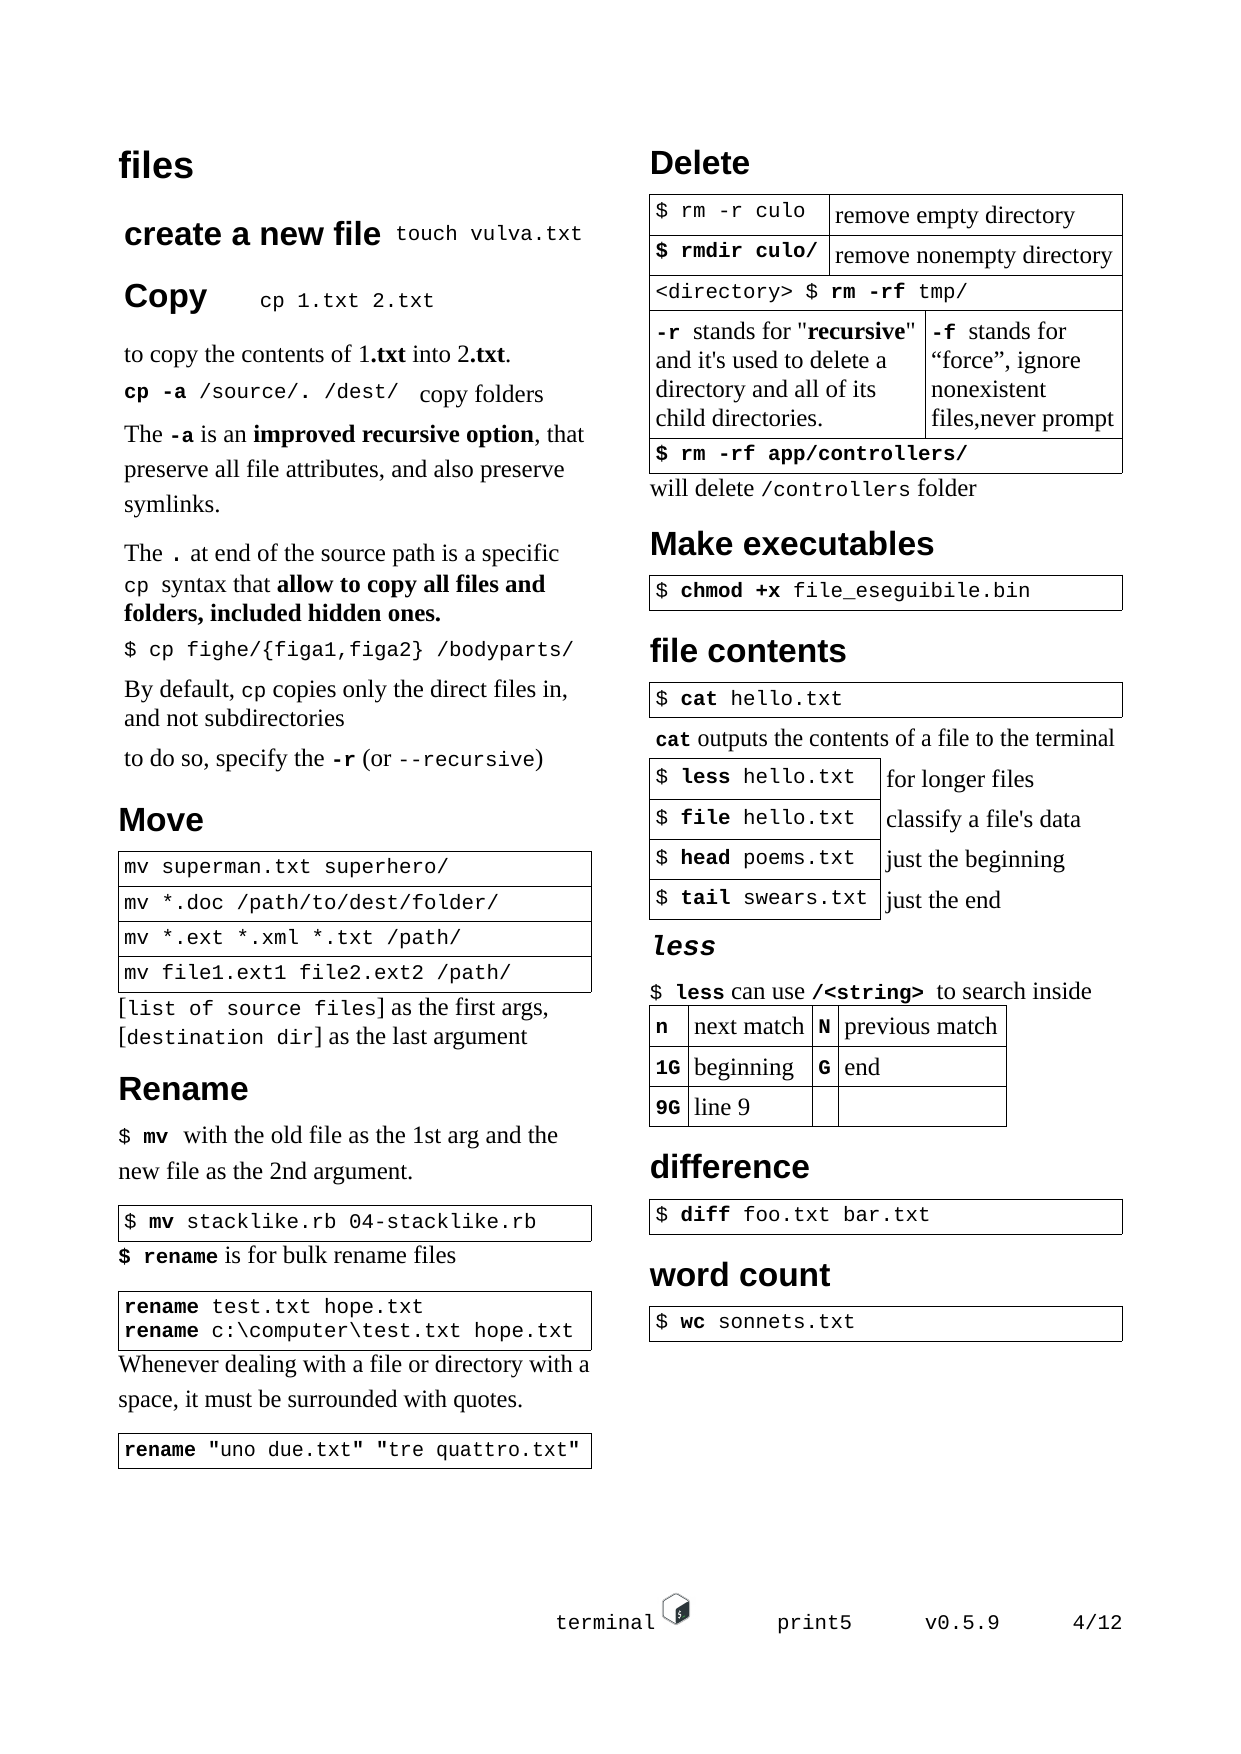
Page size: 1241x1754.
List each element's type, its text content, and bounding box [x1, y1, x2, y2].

text Whenever dealing with a file or directory with a space, it must be surrounded with quotes. [118, 1351, 591, 1413]
table_cell G [813, 1047, 838, 1086]
table_cell [813, 1087, 838, 1126]
table_header next match [689, 1006, 812, 1046]
table_cell line 9 [689, 1087, 812, 1126]
text $ mv with the old file as the 1st arg and the new file as the 2nd argument. [118, 1120, 591, 1185]
table_header mv superman.txt superhero/ [119, 852, 591, 886]
table_cell Copy [118, 271, 254, 333]
table_cell cp 1.txt 2.txt [254, 271, 591, 333]
table_header n [650, 1006, 688, 1046]
table_header N [813, 1006, 838, 1046]
text $ rename is for bulk rename files [118, 1242, 591, 1270]
table_header create a new file [118, 199, 389, 271]
text [list of source files] as the first args, [destination dir] as the last argument [118, 993, 591, 1051]
subtitle Delete [649, 143, 1122, 182]
table_cell $ rmdir culo/ [650, 236, 829, 275]
table_header rename test.txt hope.txt rename c:\computer\test.txt hope.txt [119, 1292, 591, 1349]
table_header $ mv stacklike.rb 04-stacklike.rb [119, 1206, 591, 1241]
subtitle files [118, 143, 591, 187]
table_cell cat outputs the contents of a file to the terminal [650, 718, 1122, 758]
table_cell mv *.doc /path/to/dest/folder/ [119, 887, 591, 921]
table_cell mv file1.ext1 file2.ext2 /path/ [119, 957, 591, 992]
table_cell just the end [881, 879, 1122, 919]
table_cell just the beginning [881, 839, 1122, 879]
table_cell beginning [689, 1047, 812, 1086]
table_header remove empty directory [830, 195, 1122, 234]
table_header rename "uno due.txt" "tre quattro.txt" [119, 1434, 591, 1468]
subtitle word count [649, 1254, 1122, 1293]
table_header $ diff foo.txt bar.txt [650, 1200, 1122, 1234]
table_header -f stands for “force”, ignore nonexistent files,never prompt [926, 311, 1122, 438]
table_cell $ less hello.txt [650, 759, 880, 798]
text $ less can use /<string> to search inside [649, 976, 1122, 1005]
table_cell for longer files [881, 758, 1122, 798]
table_cell By default, cp copies only the direct files in, and not subdirectories [118, 668, 591, 738]
table_cell to do so, specify the -r (or --recursive) [118, 738, 591, 779]
table_cell 1G [650, 1047, 688, 1086]
table_header $ rm -r culo [650, 195, 829, 234]
table_header $ chmod +x file_eseguibile.bin [650, 576, 1122, 610]
table_header $ wc sonnets.txt [650, 1307, 1122, 1341]
table_cell $ file hello.txt [650, 800, 880, 839]
table_cell $ head poems.txt [650, 840, 880, 879]
table_header -r stands for "recursive" and it's used to delete a directory and all of its child directories. [650, 311, 925, 438]
table_cell remove nonempty directory [830, 236, 1122, 275]
table_header $ cat hello.txt [650, 683, 1122, 717]
subtitle Rename [118, 1068, 591, 1107]
table_cell The -a is an improved recursive option, that preserve all file attributes, and also preserve symlinks. The . at end of the source path is a specific cp syntax that allow to copy all files and folders, included hidden ones. [118, 413, 591, 633]
table_cell classify a file's data [881, 799, 1122, 839]
table_header previous match [839, 1006, 1006, 1046]
table_header touch vulva.txt [390, 199, 591, 271]
subtitle less [649, 932, 1122, 963]
text will delete /controllers folder [649, 474, 1122, 502]
picture [655, 1588, 697, 1630]
table_cell $ cp fighe/{figa1,figa2} /bodyparts/ [118, 633, 591, 668]
subtitle difference [649, 1147, 1122, 1186]
subtitle Make executables [649, 523, 1122, 562]
table_cell $ tail swears.txt [650, 880, 880, 919]
table_cell copy folders [414, 373, 591, 413]
table_cell cp -a /source/. /dest/ [118, 373, 413, 413]
table_cell $ rm -rf app/controllers/ [650, 439, 1122, 473]
table_cell mv *.ext *.xml *.txt /path/ [119, 922, 591, 956]
table_cell [839, 1087, 1006, 1126]
subtitle file contents [649, 631, 1122, 669]
subtitle Move [118, 799, 591, 838]
table_cell <directory> $ rm -rf tmp/ [650, 276, 1122, 310]
table_cell end [839, 1047, 1006, 1086]
table_cell 9G [650, 1087, 688, 1126]
table_cell to copy the contents of 1.txt into 2.txt. [118, 333, 591, 373]
